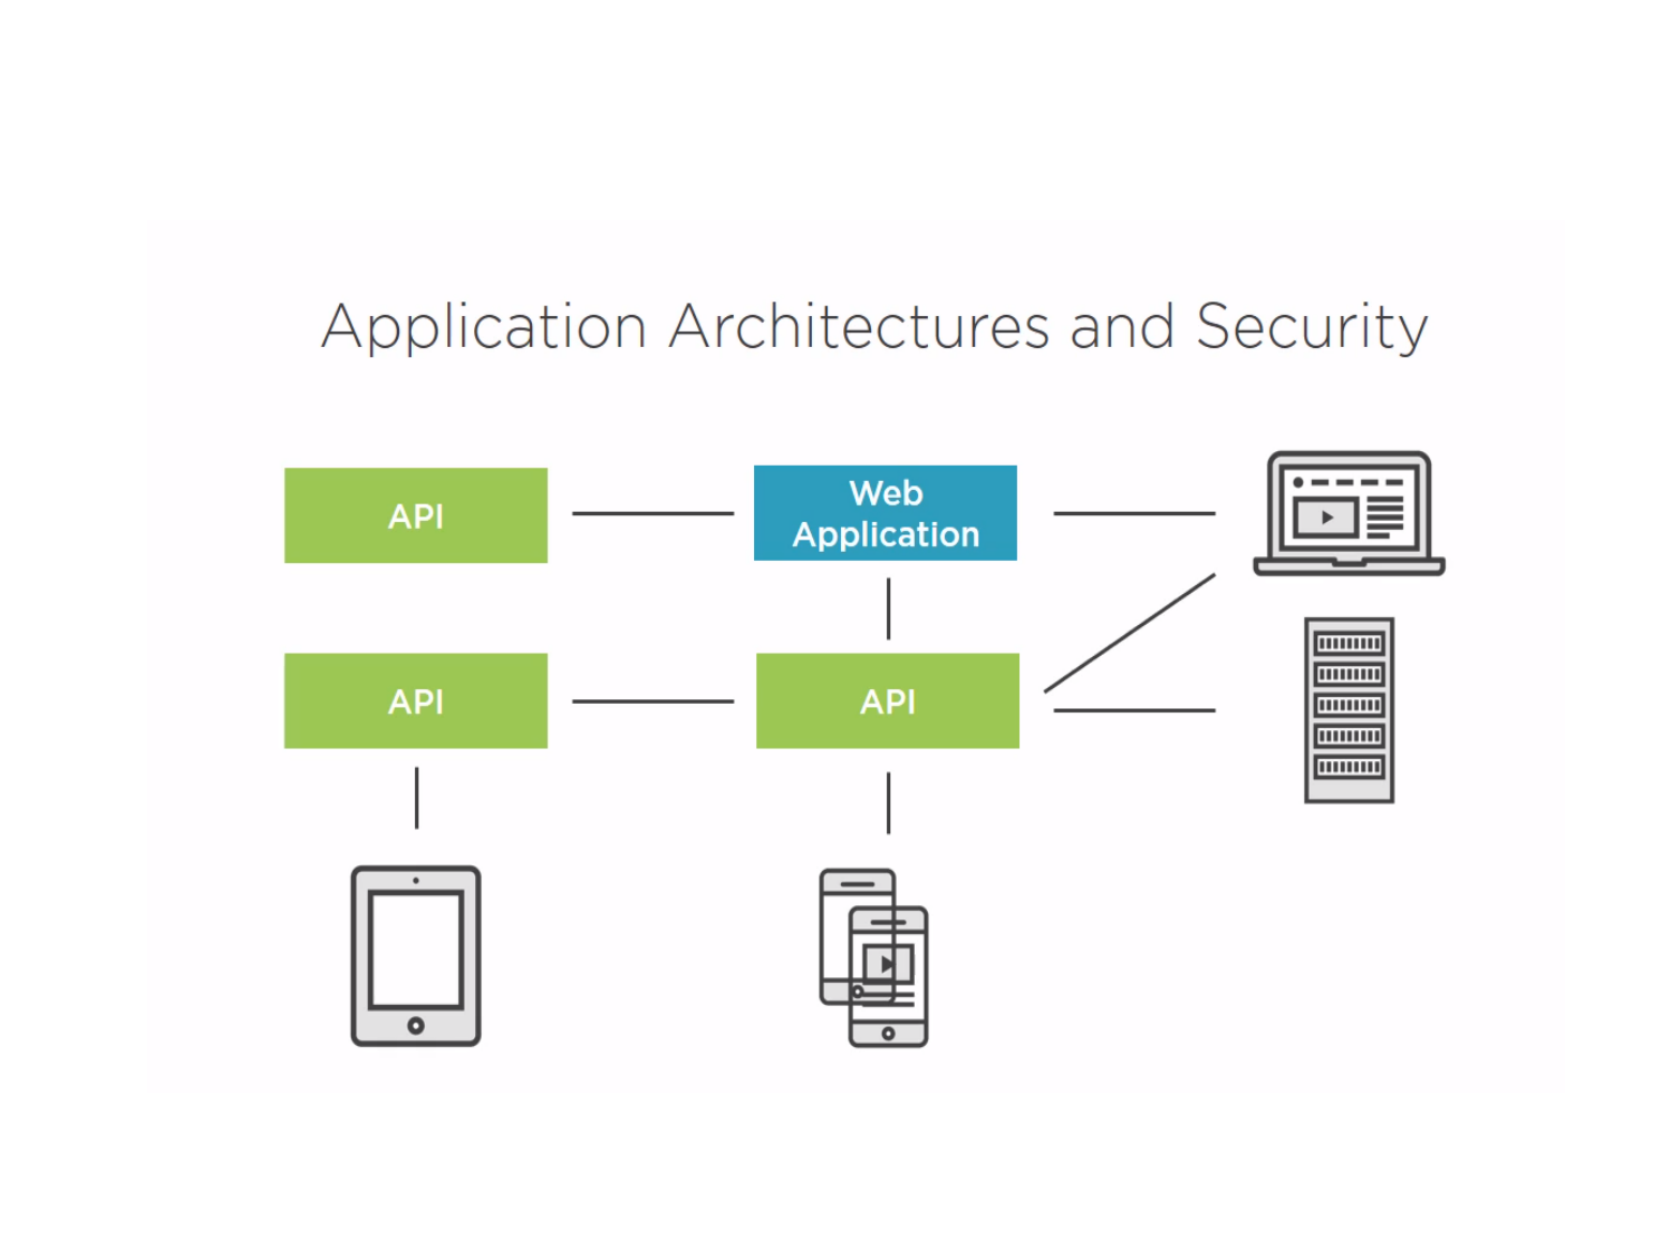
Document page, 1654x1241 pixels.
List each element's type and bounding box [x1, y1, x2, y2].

picture [147, 220, 1565, 1093]
